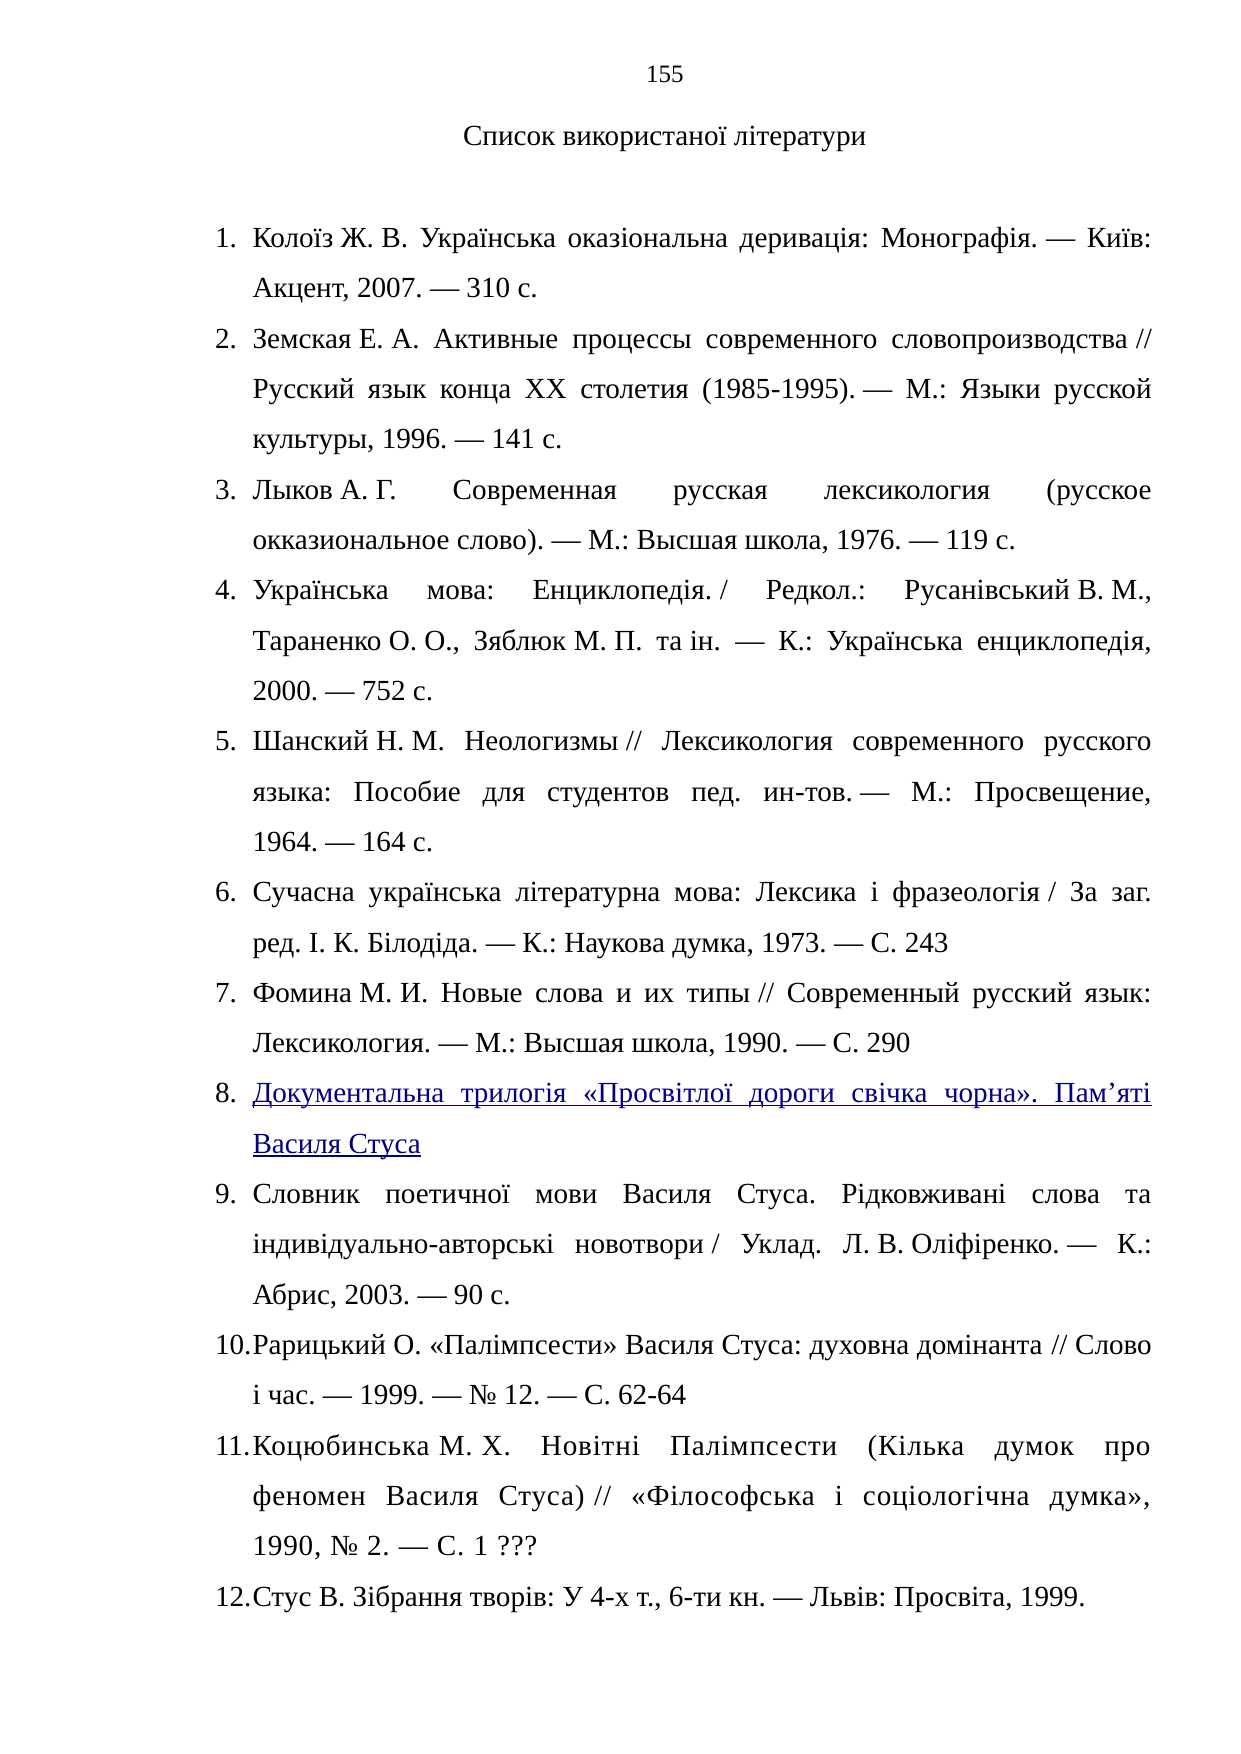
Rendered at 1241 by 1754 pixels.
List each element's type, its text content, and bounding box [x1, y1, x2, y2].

list Колоїз Ж. В. Українська оказіональна деривація: Монографія. — Київ: Акцент, 2007. — 310 с. [215, 220, 1152, 304]
list Словник поетичної мови Василя Стуса. Рідковживані слова та індивідуально-авторські новотвори / Уклад. Л. В. Оліфіренко. — К.: Абрис, 2003. — 90 с. [215, 1176, 1152, 1310]
list Земская Е. А. Активные процессы современного словопроизводства // Русский язык конца ХХ столетия (1985‑1995). — М.: Языки русской культуры, 1996. — 141 с. [215, 321, 1152, 455]
list Сучасна українська літературна мова: Лексика і фразеологія / За заг. ред. І. К. Білодіда. — К.: Наукова думка, 1973. — С. 243 [215, 874, 1152, 958]
list Документальна трилогія «Просвітлої дороги свічка чорна». Пам’яті Василя Стуса [215, 1076, 1152, 1159]
list Стус В. Зібрання творів: У 4‑х т., 6‑ти кн. — Львів: Просвіта, 1999. [215, 1579, 1152, 1612]
list Лыков А. Г. Современная русская лексикология (русское окказиональное слово). — М.: Высшая школа, 1976. — 119 с. [215, 472, 1152, 556]
list Українська мова: Енциклопедія. / Редкол.: Русанівський В. М., Тараненко О. О., Зяблюк М. П. та ін. — К.: Українська енциклопедія, 2000. — 752 с. [215, 572, 1152, 707]
list Шанский Н. М. Неологизмы // Лексикология современного русского языка: Пособие для студентов пед. ин‑тов. — М.: Просвещение, 1964. — 164 с. [215, 723, 1152, 858]
list Фомина М. И. Новые слова и их типы // Современный русский язык: Лексикология. — М.: Высшая школа, 1990. — С. 290 [215, 975, 1152, 1059]
subtitle Список використаної літератури [177, 118, 1152, 152]
list Коцюбинська М. Х. Новітні Палімпсести (Кілька думок про феномен Василя Стуса) // «Філософська і соціологічна думка», 1990, № 2. — C. 1 ??? [215, 1428, 1152, 1562]
list Рарицький О. «Палімпсести» Василя Стуса: духовна домінанта // Слово і час. — 1999. — № 12. — С. 62‑64 [215, 1327, 1152, 1411]
